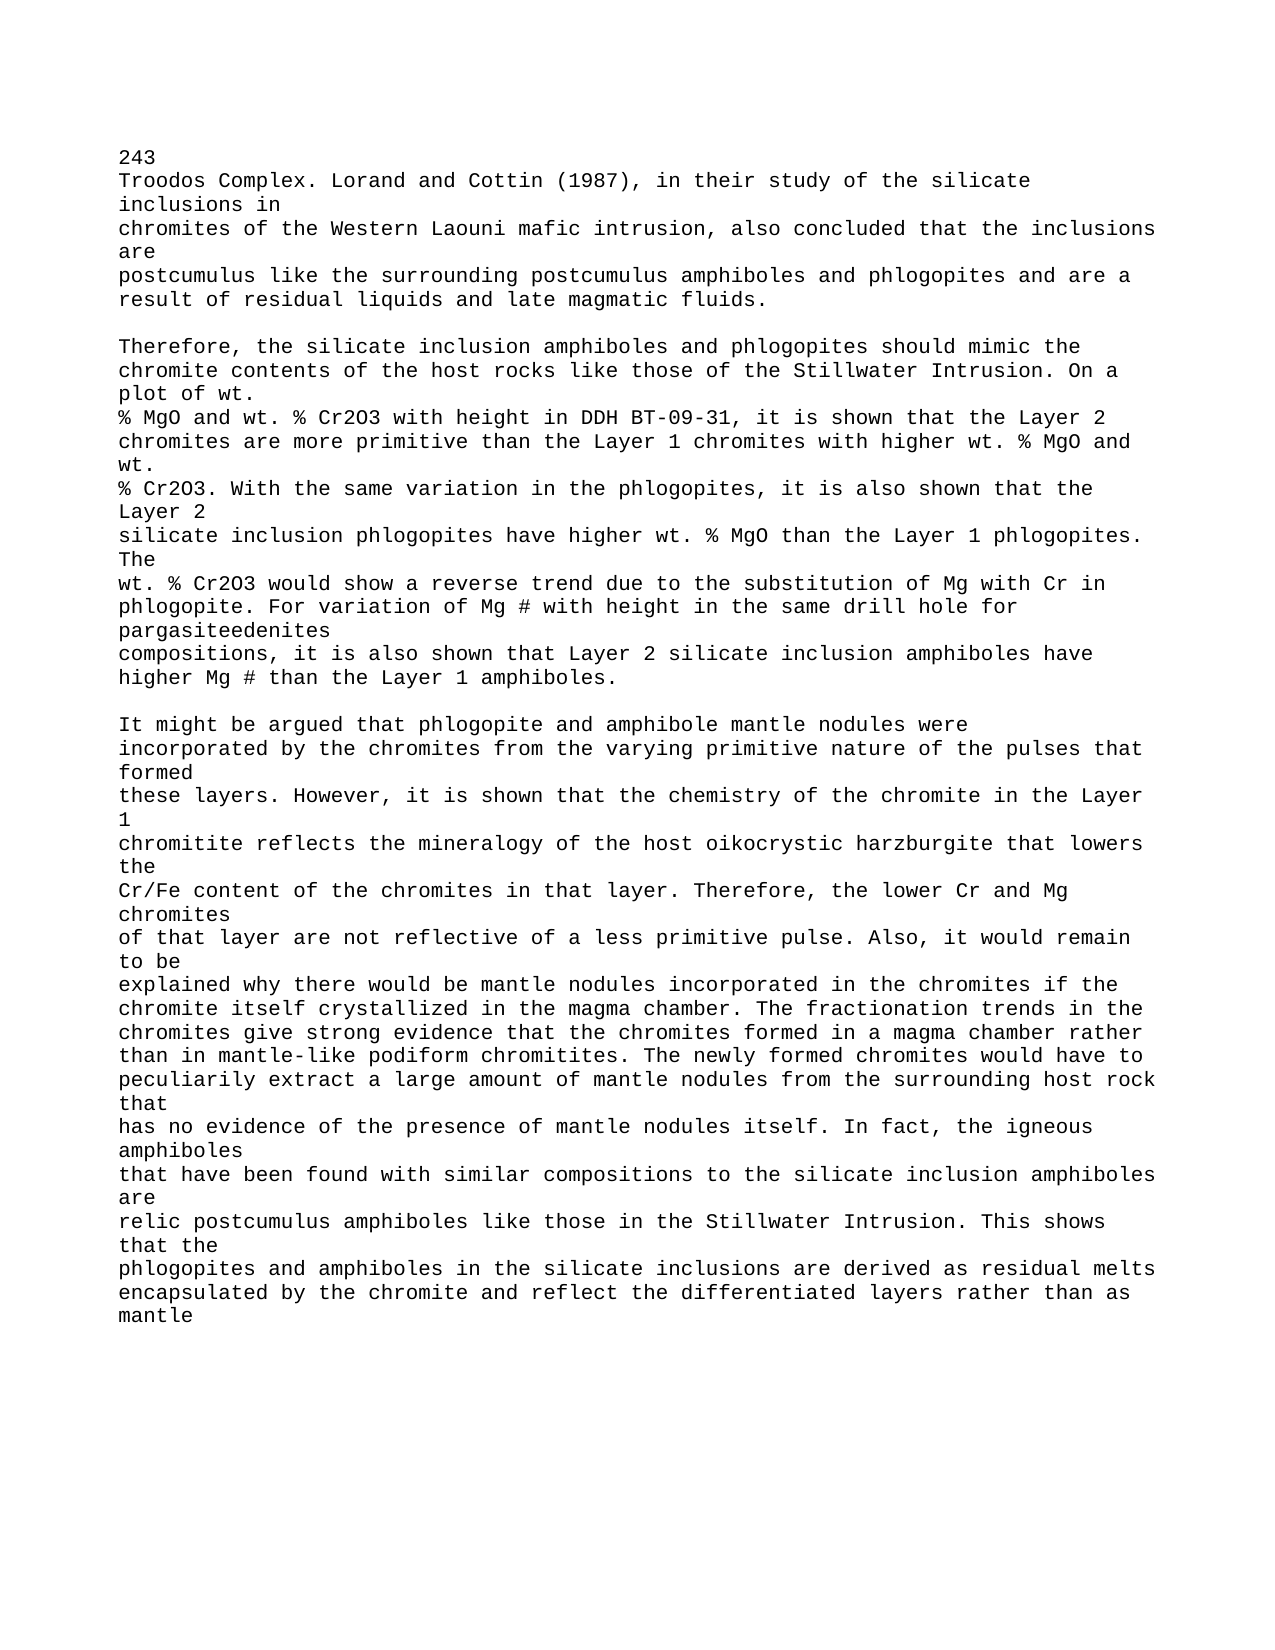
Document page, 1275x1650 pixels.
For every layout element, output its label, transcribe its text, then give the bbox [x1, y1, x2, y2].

text chromites give strong evidence that the chromites formed in a magma chamber rather [118, 1022, 1157, 1045]
text that have been found with similar compositions to the silicate inclusion amphiboles are [118, 1164, 1157, 1211]
text these layers. However, it is shown that the chemistry of the chromite in the Layer 1 [118, 785, 1157, 833]
text silicate inclusion phlogopites have higher wt. % MgO than the Layer 1 phlogopites. The [118, 525, 1157, 572]
text 243 [118, 147, 1157, 171]
text It might be argued that phlogopite and amphibole mantle nodules were [118, 714, 1157, 738]
text Cr/Fe content of the chromites in that layer. Therefore, the lower Cr and Mg chromites [118, 880, 1157, 927]
text chromitite reflects the mineralogy of the host oikocrystic harzburgite that lowers the [118, 833, 1157, 880]
text chromites are more primitive than the Layer 1 chromites with higher wt. % MgO and wt. [118, 431, 1157, 478]
text of that layer are not reflective of a less primitive pulse. Also, it would remain to be [118, 927, 1157, 974]
text chromite itself crystallized in the magma chamber. The fractionation trends in the [118, 998, 1157, 1022]
text chromite contents of the host rocks like those of the Stillwater Intrusion. On a plot of wt. [118, 360, 1157, 407]
text chromites of the Western Laouni mafic intrusion, also concluded that the inclusions are [118, 218, 1157, 265]
text higher Mg # than the Layer 1 amphiboles. [118, 667, 1157, 691]
text phlogopites and amphiboles in the silicate inclusions are derived as residual melts [118, 1258, 1157, 1282]
text explained why there would be mantle nodules incorporated in the chromites if the [118, 974, 1157, 998]
text % MgO and wt. % Cr2O3 with height in DDH BT-09-31, it is shown that the Layer 2 [118, 407, 1157, 431]
text wt. % Cr2O3 would show a reverse trend due to the substitution of Mg with Cr in [118, 572, 1157, 596]
text peculiarily extract a large amount of mantle nodules from the surrounding host rock that [118, 1069, 1157, 1116]
text relic postcumulus amphiboles like those in the Stillwater Intrusion. This shows that the [118, 1211, 1157, 1258]
text postcumulus like the surrounding postcumulus amphiboles and phlogopites and are a [118, 265, 1157, 289]
text encapsulated by the chromite and reflect the differentiated layers rather than as mantle [118, 1282, 1157, 1329]
text Troodos Complex. Lorand and Cottin (1987), in their study of the silicate inclusions in [118, 171, 1157, 218]
text incorporated by the chromites from the varying primitive nature of the pulses that formed [118, 738, 1157, 785]
text result of residual liquids and late magmatic fluids. [118, 289, 1157, 312]
text % Cr2O3. With the same variation in the phlogopites, it is also shown that the Layer 2 [118, 478, 1157, 525]
text phlogopite. For variation of Mg # with height in the same drill hole for pargasiteedenites [118, 596, 1157, 643]
text than in mantle-like podiform chromitites. The newly formed chromites would have to [118, 1045, 1157, 1069]
text has no evidence of the presence of mantle nodules itself. In fact, the igneous amphiboles [118, 1116, 1157, 1164]
text compositions, it is also shown that Layer 2 silicate inclusion amphiboles have [118, 643, 1157, 667]
text Therefore, the silicate inclusion amphiboles and phlogopites should mimic the [118, 336, 1157, 360]
